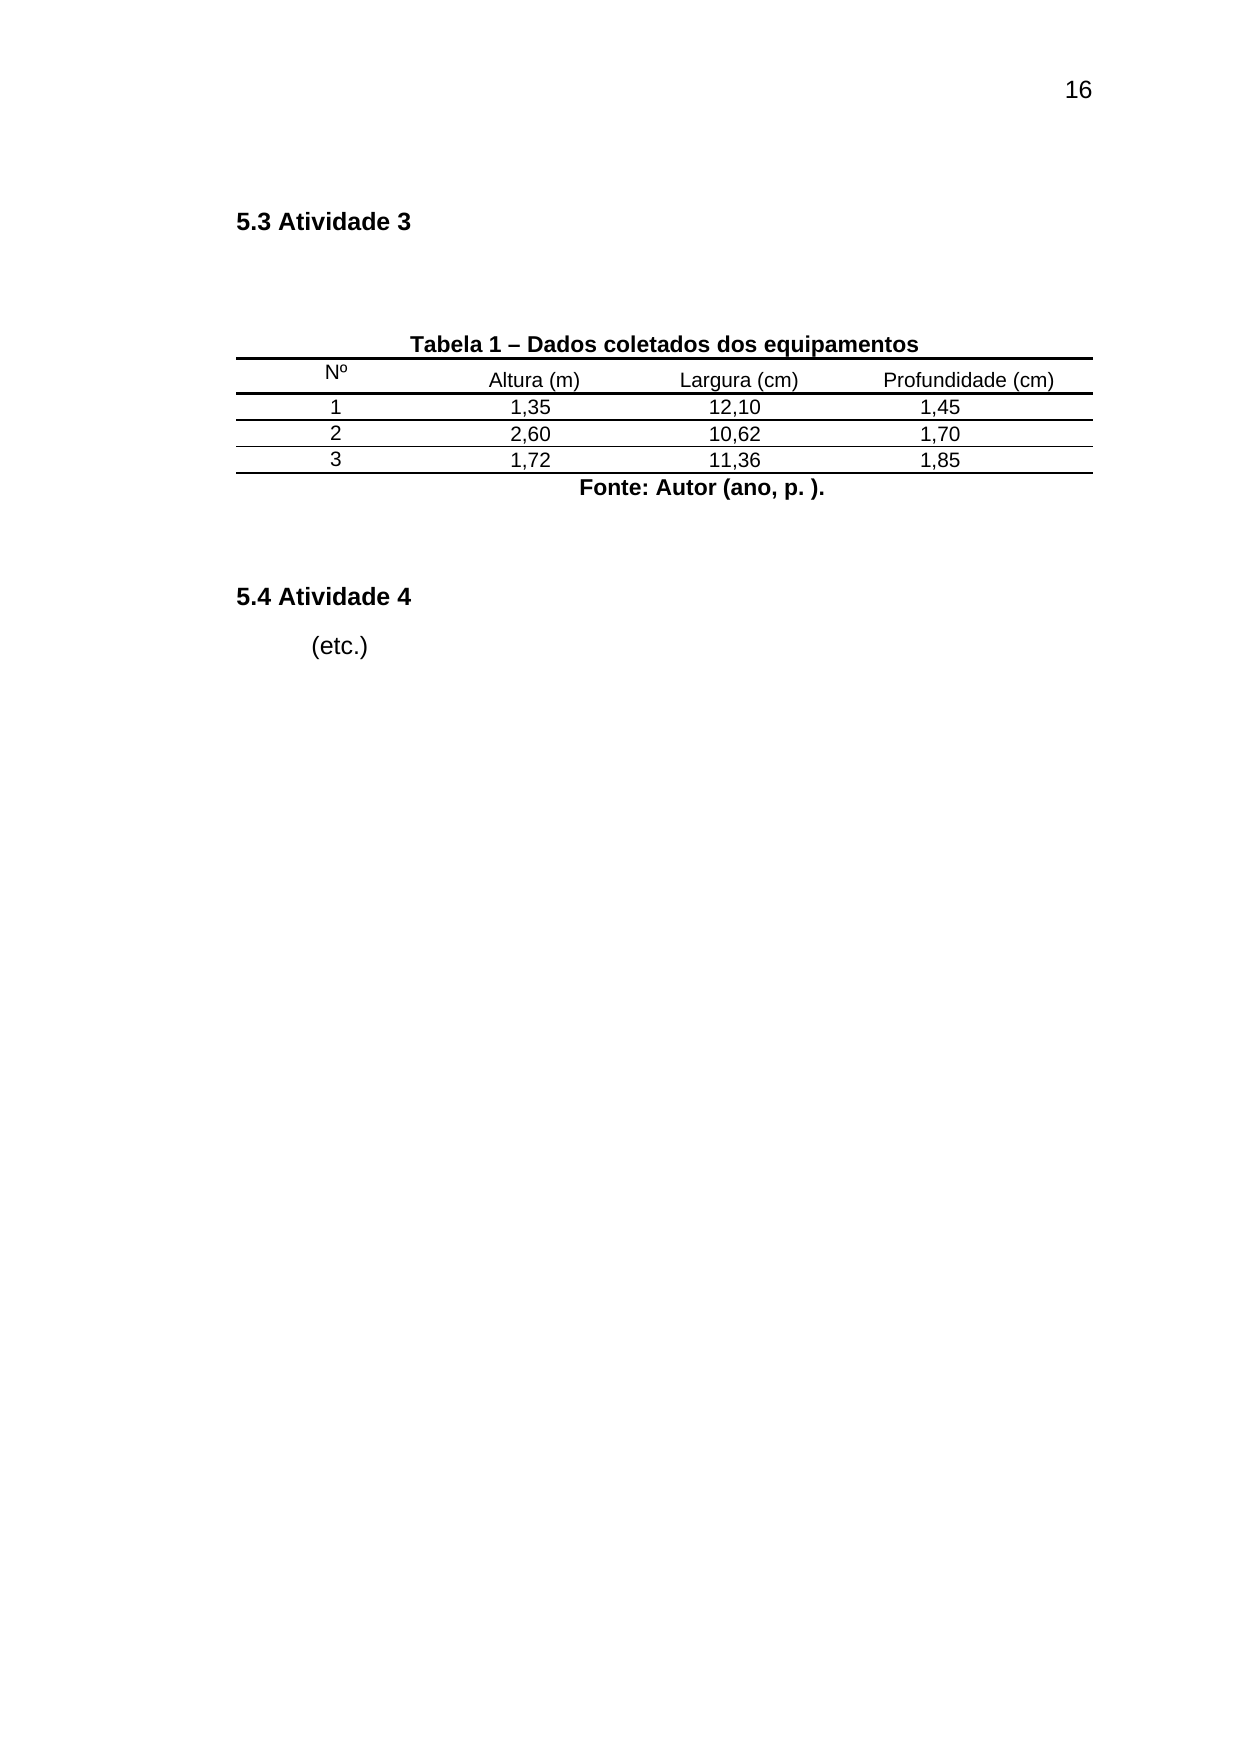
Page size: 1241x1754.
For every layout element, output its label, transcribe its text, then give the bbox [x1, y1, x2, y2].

table_header Largura (cm) [634, 360, 845, 392]
table_header Altura (m) [435, 360, 634, 392]
text (etc.) [236, 631, 1092, 659]
table_header Nº [236, 360, 435, 392]
table_header Profundidade (cm) [845, 360, 1093, 392]
table_cell 1,45 [845, 395, 1093, 419]
subtitle 5.3 Atividade 3 [236, 207, 1092, 236]
table_cell 2 [236, 421, 435, 446]
table_cell 1,72 [435, 447, 634, 472]
table_cell 1,85 [845, 447, 1093, 472]
table_cell 3 [236, 447, 435, 472]
table_cell 1,35 [435, 395, 634, 419]
table_cell 1 [236, 395, 435, 419]
text Tabela 1 – Dados coletados dos equipamentos [236, 331, 1092, 357]
table_cell 12,10 [634, 395, 845, 419]
subtitle 5.4 Atividade 4 [236, 581, 1092, 610]
table_cell 1,70 [845, 421, 1093, 446]
table_cell 2,60 [435, 421, 634, 446]
table_cell 11,36 [634, 447, 845, 472]
table_cell 10,62 [634, 421, 845, 446]
text Fonte: Autor (ano, p. ). [236, 474, 1092, 500]
